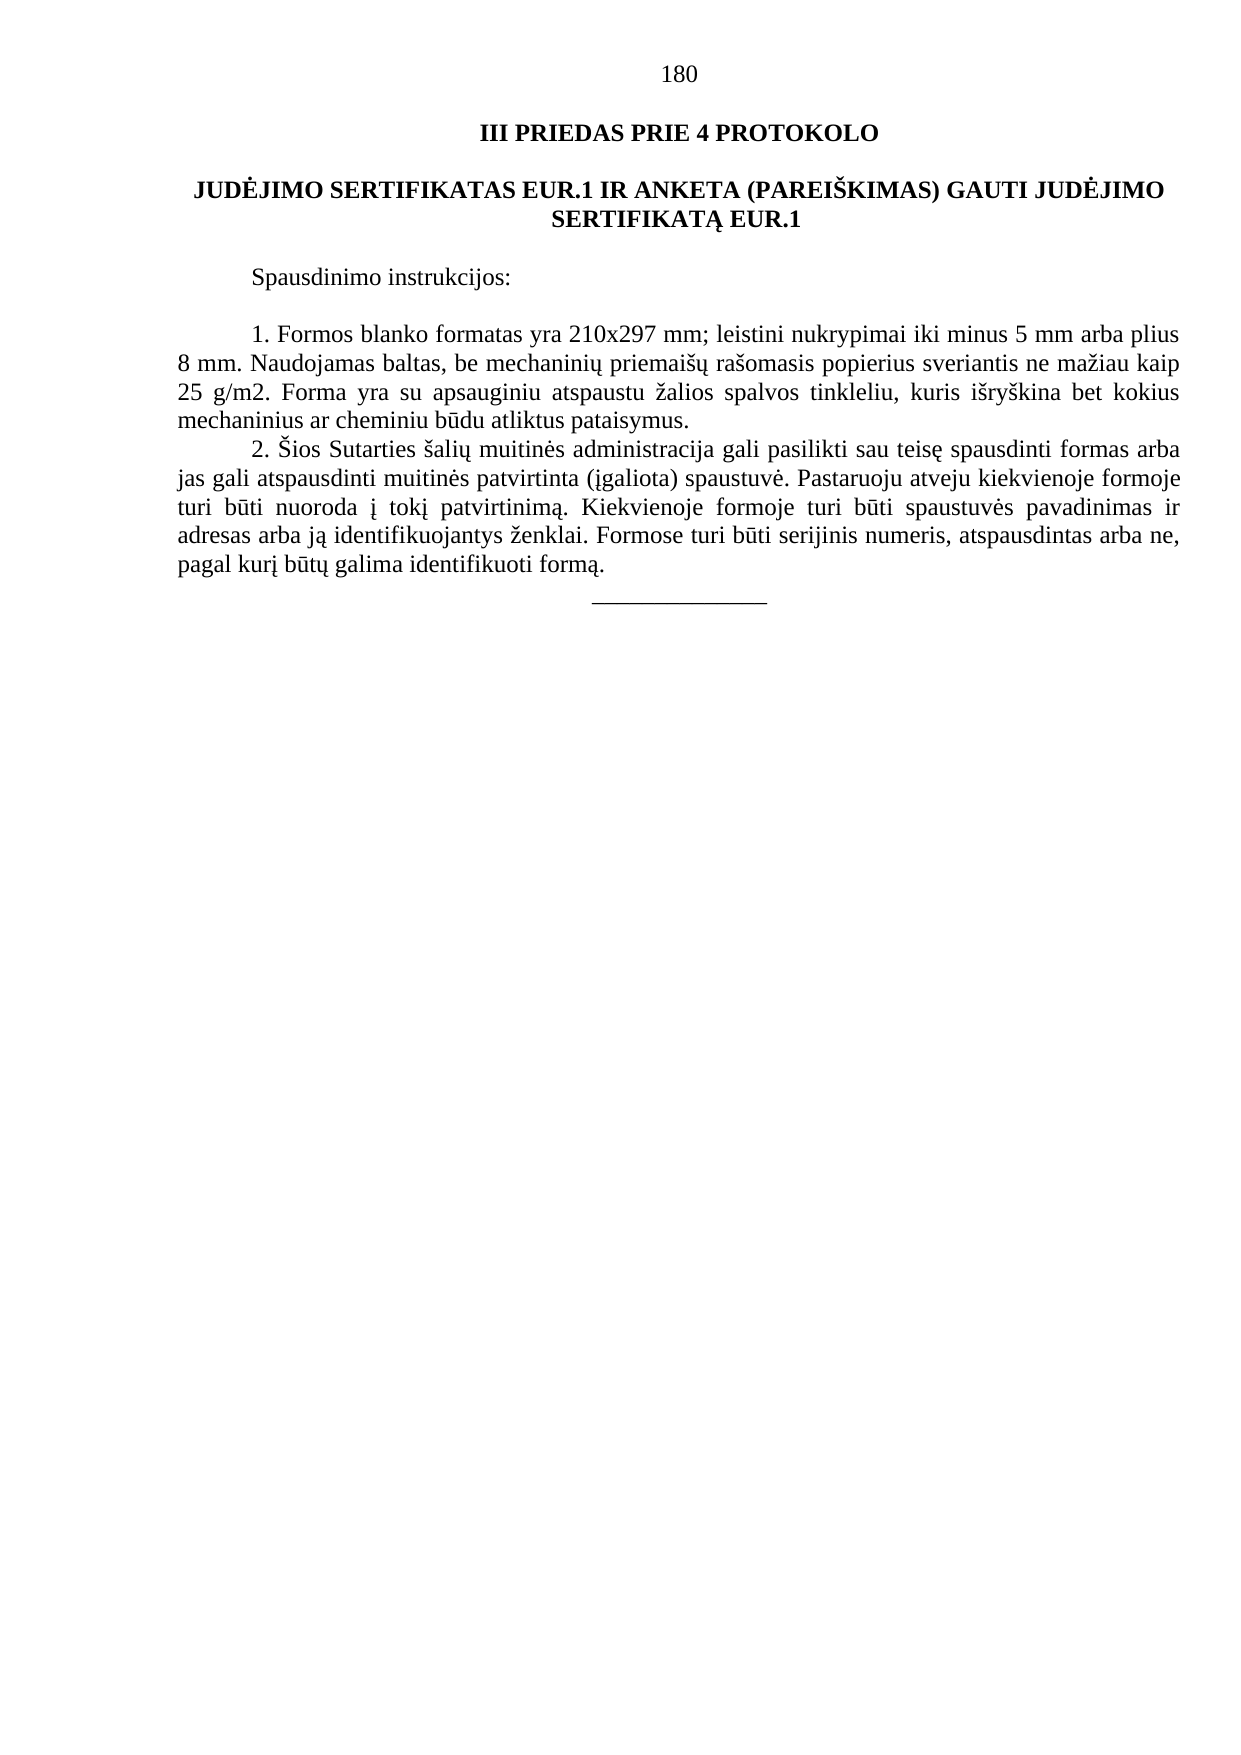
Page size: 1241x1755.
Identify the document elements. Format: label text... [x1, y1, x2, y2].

text ______________ [177, 578, 1181, 607]
text III PRIEDAS PRIE 4 PROTOKOLO [177, 118, 1181, 147]
text JUDĖJIMO SERTIFIKATAS EUR.1 IR ANKETA (PAREIŠKIMAS) GAUTI JUDĖJIMO SERTIFIKATĄ EUR.1 [177, 176, 1181, 233]
text Spausdinimo instrukcijos: [177, 262, 1181, 291]
text 1. Formos blanko formatas yra 210x297 mm; leistini nukrypimai iki minus 5 mm arba plius 8 mm. Naudojamas baltas, be mechaninių priemaišų rašomasis popierius sveriantis ne mažiau kaip 25 g/m2. Forma yra su apsauginiu atspaustu žalios spalvos tinkleliu, kuris išryškina bet kokius mechaninius ar cheminiu būdu atliktus pataisymus. [177, 319, 1181, 434]
text 2. Šios Sutarties šalių muitinės administracija gali pasilikti sau teisę spausdinti formas arba jas gali atspausdinti muitinės patvirtinta (įgaliota) spaustuvė. Pastaruoju atveju kiekvienoje formoje turi būti nuoroda į tokį patvirtinimą. Kiekvienoje formoje turi būti spaustuvės pavadinimas ir adresas arba ją identifikuojantys ženklai. Formose turi būti serijinis numeris, atspausdintas arba ne, pagal kurį būtų galima identifikuoti formą. [177, 434, 1181, 578]
